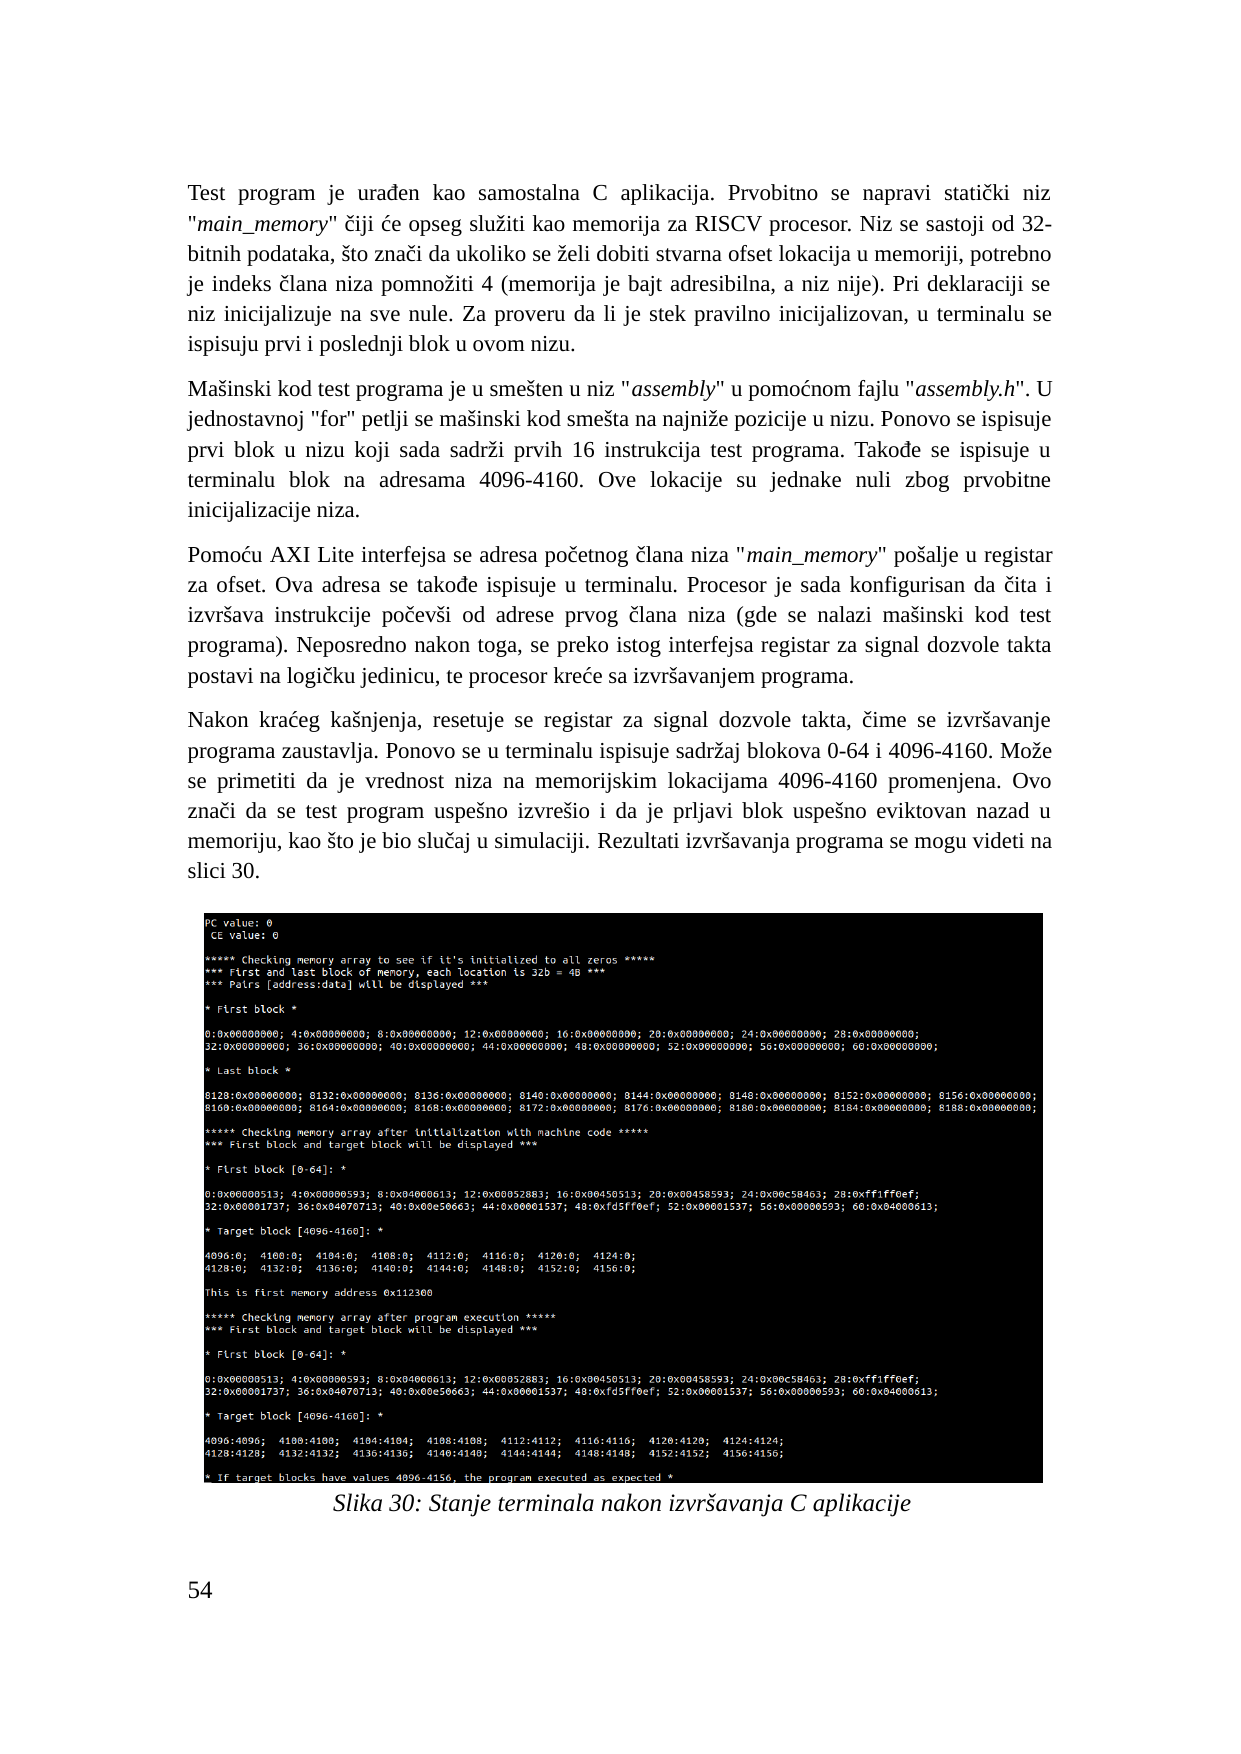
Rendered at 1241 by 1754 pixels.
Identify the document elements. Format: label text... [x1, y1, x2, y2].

text Test program je urađen kao samostalna C aplikacija. Prvobitno se napravi statički niz "main_memory" čiji će opseg služiti kao memorija za RISCV procesor. Niz se sastoji od 32-bitnih podataka, što znači da ukoliko se želi dobiti stvarna ofset lokacija u memoriji, potrebno je indeks člana niza pomnožiti 4 (memorija je bajt adresibilna, a niz nije). Pri deklaraciji se niz inicijalizuje na sve nule. Za proveru da li je stek pravilno inicijalizovan, u terminalu se ispisuju prvi i poslednji blok u ovom nizu. [187, 179, 1053, 357]
text Pomoću AXI Lite interfejsa se adresa početnog člana niza "main_memory" pošalje u registar za ofset. Ova adresa se takođe ispisuje u terminalu. Procesor je sada konfigurisan da čita i izvršava instrukcije počevši od adrese prvog člana niza (gde se nalazi mašinski kod test programa). Neposredno nakon toga, se preko istog interfejsa registar za signal dozvole takta postavi na logičku jedinicu, te procesor kreće sa izvršavanjem programa. [187, 541, 1053, 688]
text Slika 30: Stanje terminala nakon izvršavanja C aplikacije [191, 1483, 1056, 1517]
text Mašinski kod test programa je u smešten u niz "assembly" u pomoćnom fajlu "assembly.h". U jednostavnoj "for" petlji se mašinski kod smešta na najniže pozicije u nizu. Ponovo se ispisuje prvi blok u nizu koji sada sadrži prvih 16 instrukcija test programa. Takođe se ispisuje u terminalu blok na adresama 4096-4160. Ove lokacije su jednake nuli zbog prvobitne inicijalizacije niza. [187, 375, 1053, 522]
text [191, 901, 1056, 914]
text Nakon kraćeg kašnjenja, resetuje se registar za signal dozvole takta, čime se izvršavanje programa zaustavlja. Ponovo se u terminalu ispisuje sadržaj blokova 0-64 i 4096-4160. Može se primetiti da je vrednost niza na memorijskim lokacijama 4096-4160 promenjena. Ovo znači da se test program uspešno izvrešio i da je prljavi blok uspešno eviktovan nazad u memoriju, kao što je bio slučaj u simulaciji. Rezultati izvršavanja programa se mogu videti na slici 30. [187, 707, 1053, 884]
picture [203, 913, 1043, 1483]
